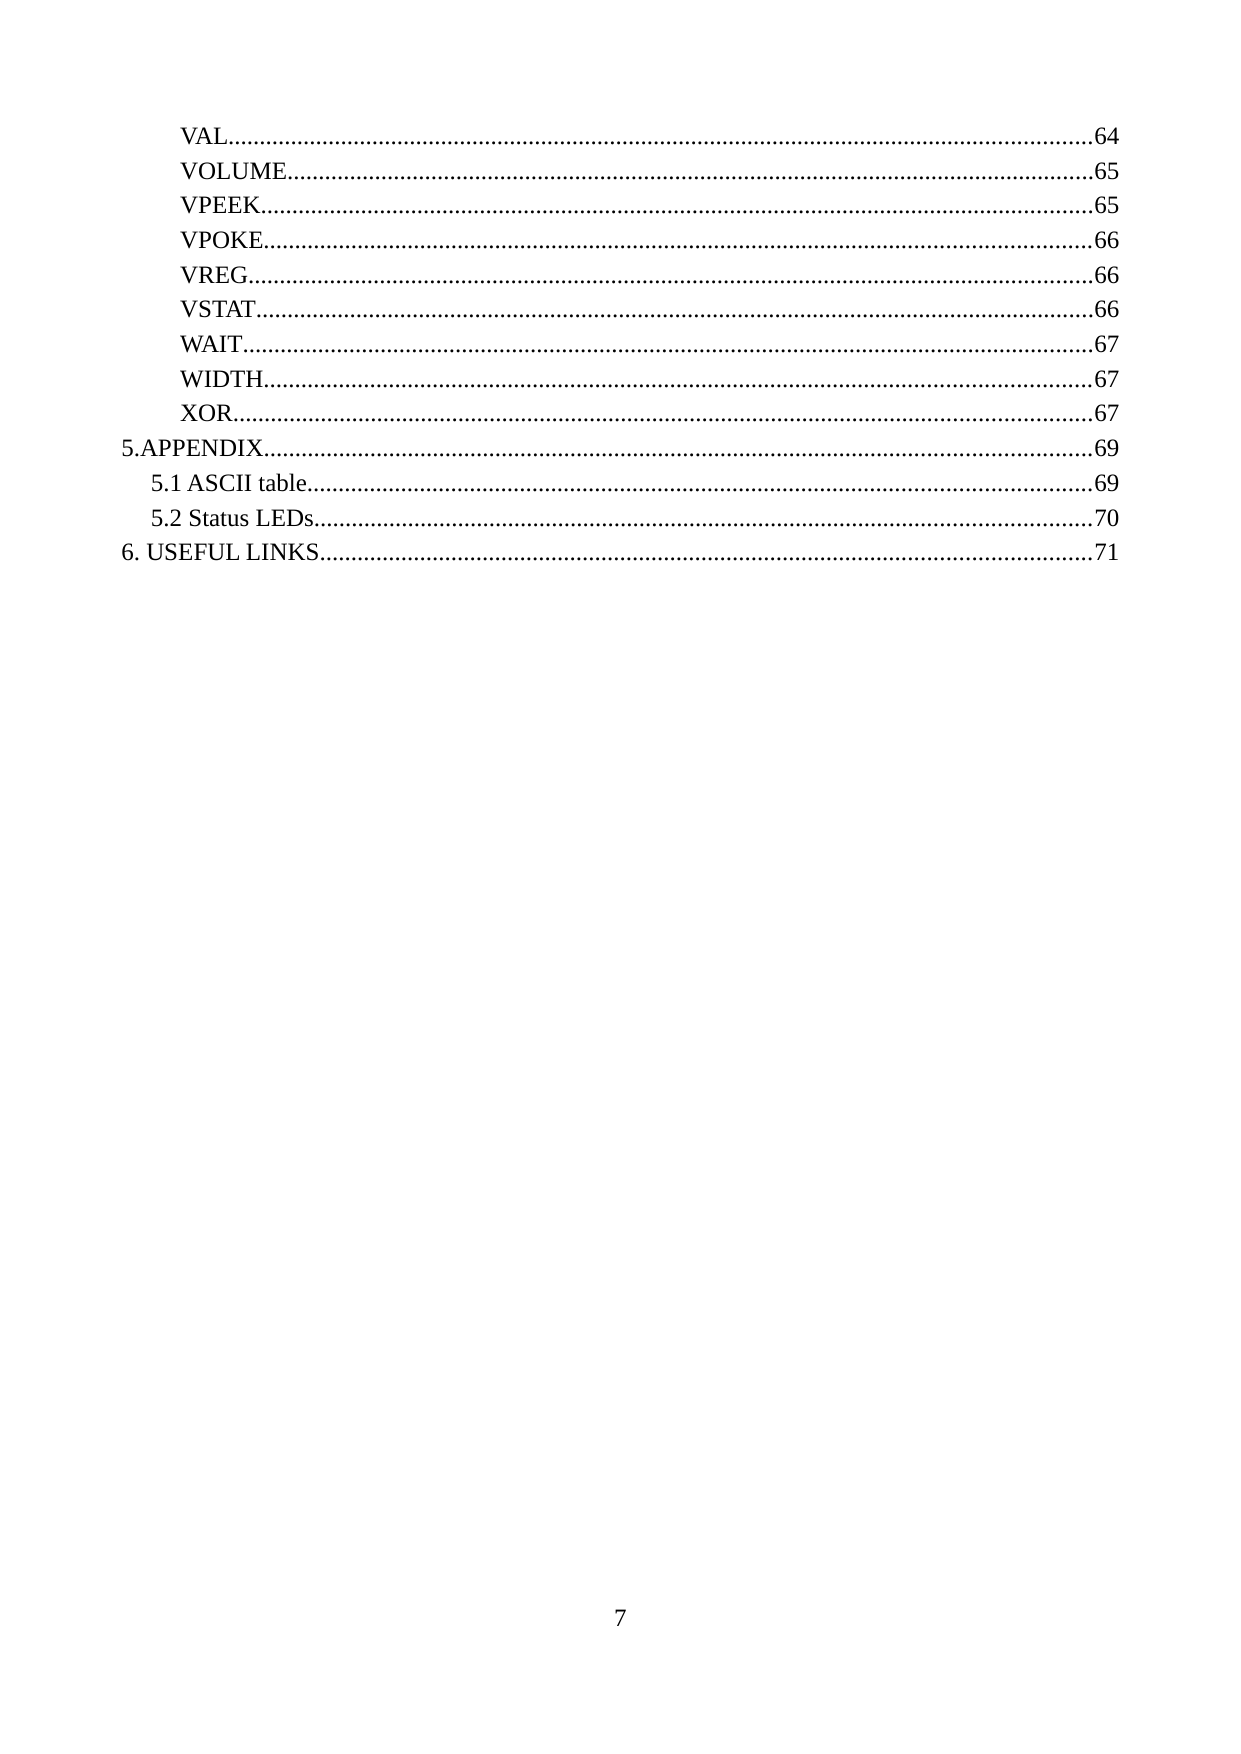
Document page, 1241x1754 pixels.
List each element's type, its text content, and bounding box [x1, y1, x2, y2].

text XOR 67 [180, 398, 1119, 427]
text 5.APPENDIX 69 [121, 433, 1119, 462]
text 5.1 ASCII table 69 [151, 468, 1119, 497]
text VPEEK 65 [180, 190, 1119, 219]
text VAL 64 [180, 121, 1119, 150]
text 6. USEFUL LINKS 71 [121, 537, 1119, 566]
text WIDTH 67 [180, 364, 1119, 393]
text VSTAT 66 [180, 294, 1119, 323]
text 5.2 Status LEDs 70 [151, 503, 1119, 531]
text VPOKE 66 [180, 225, 1119, 254]
text WAIT 67 [180, 329, 1119, 358]
text VOLUME 65 [180, 156, 1119, 184]
text VREG 66 [180, 260, 1119, 288]
